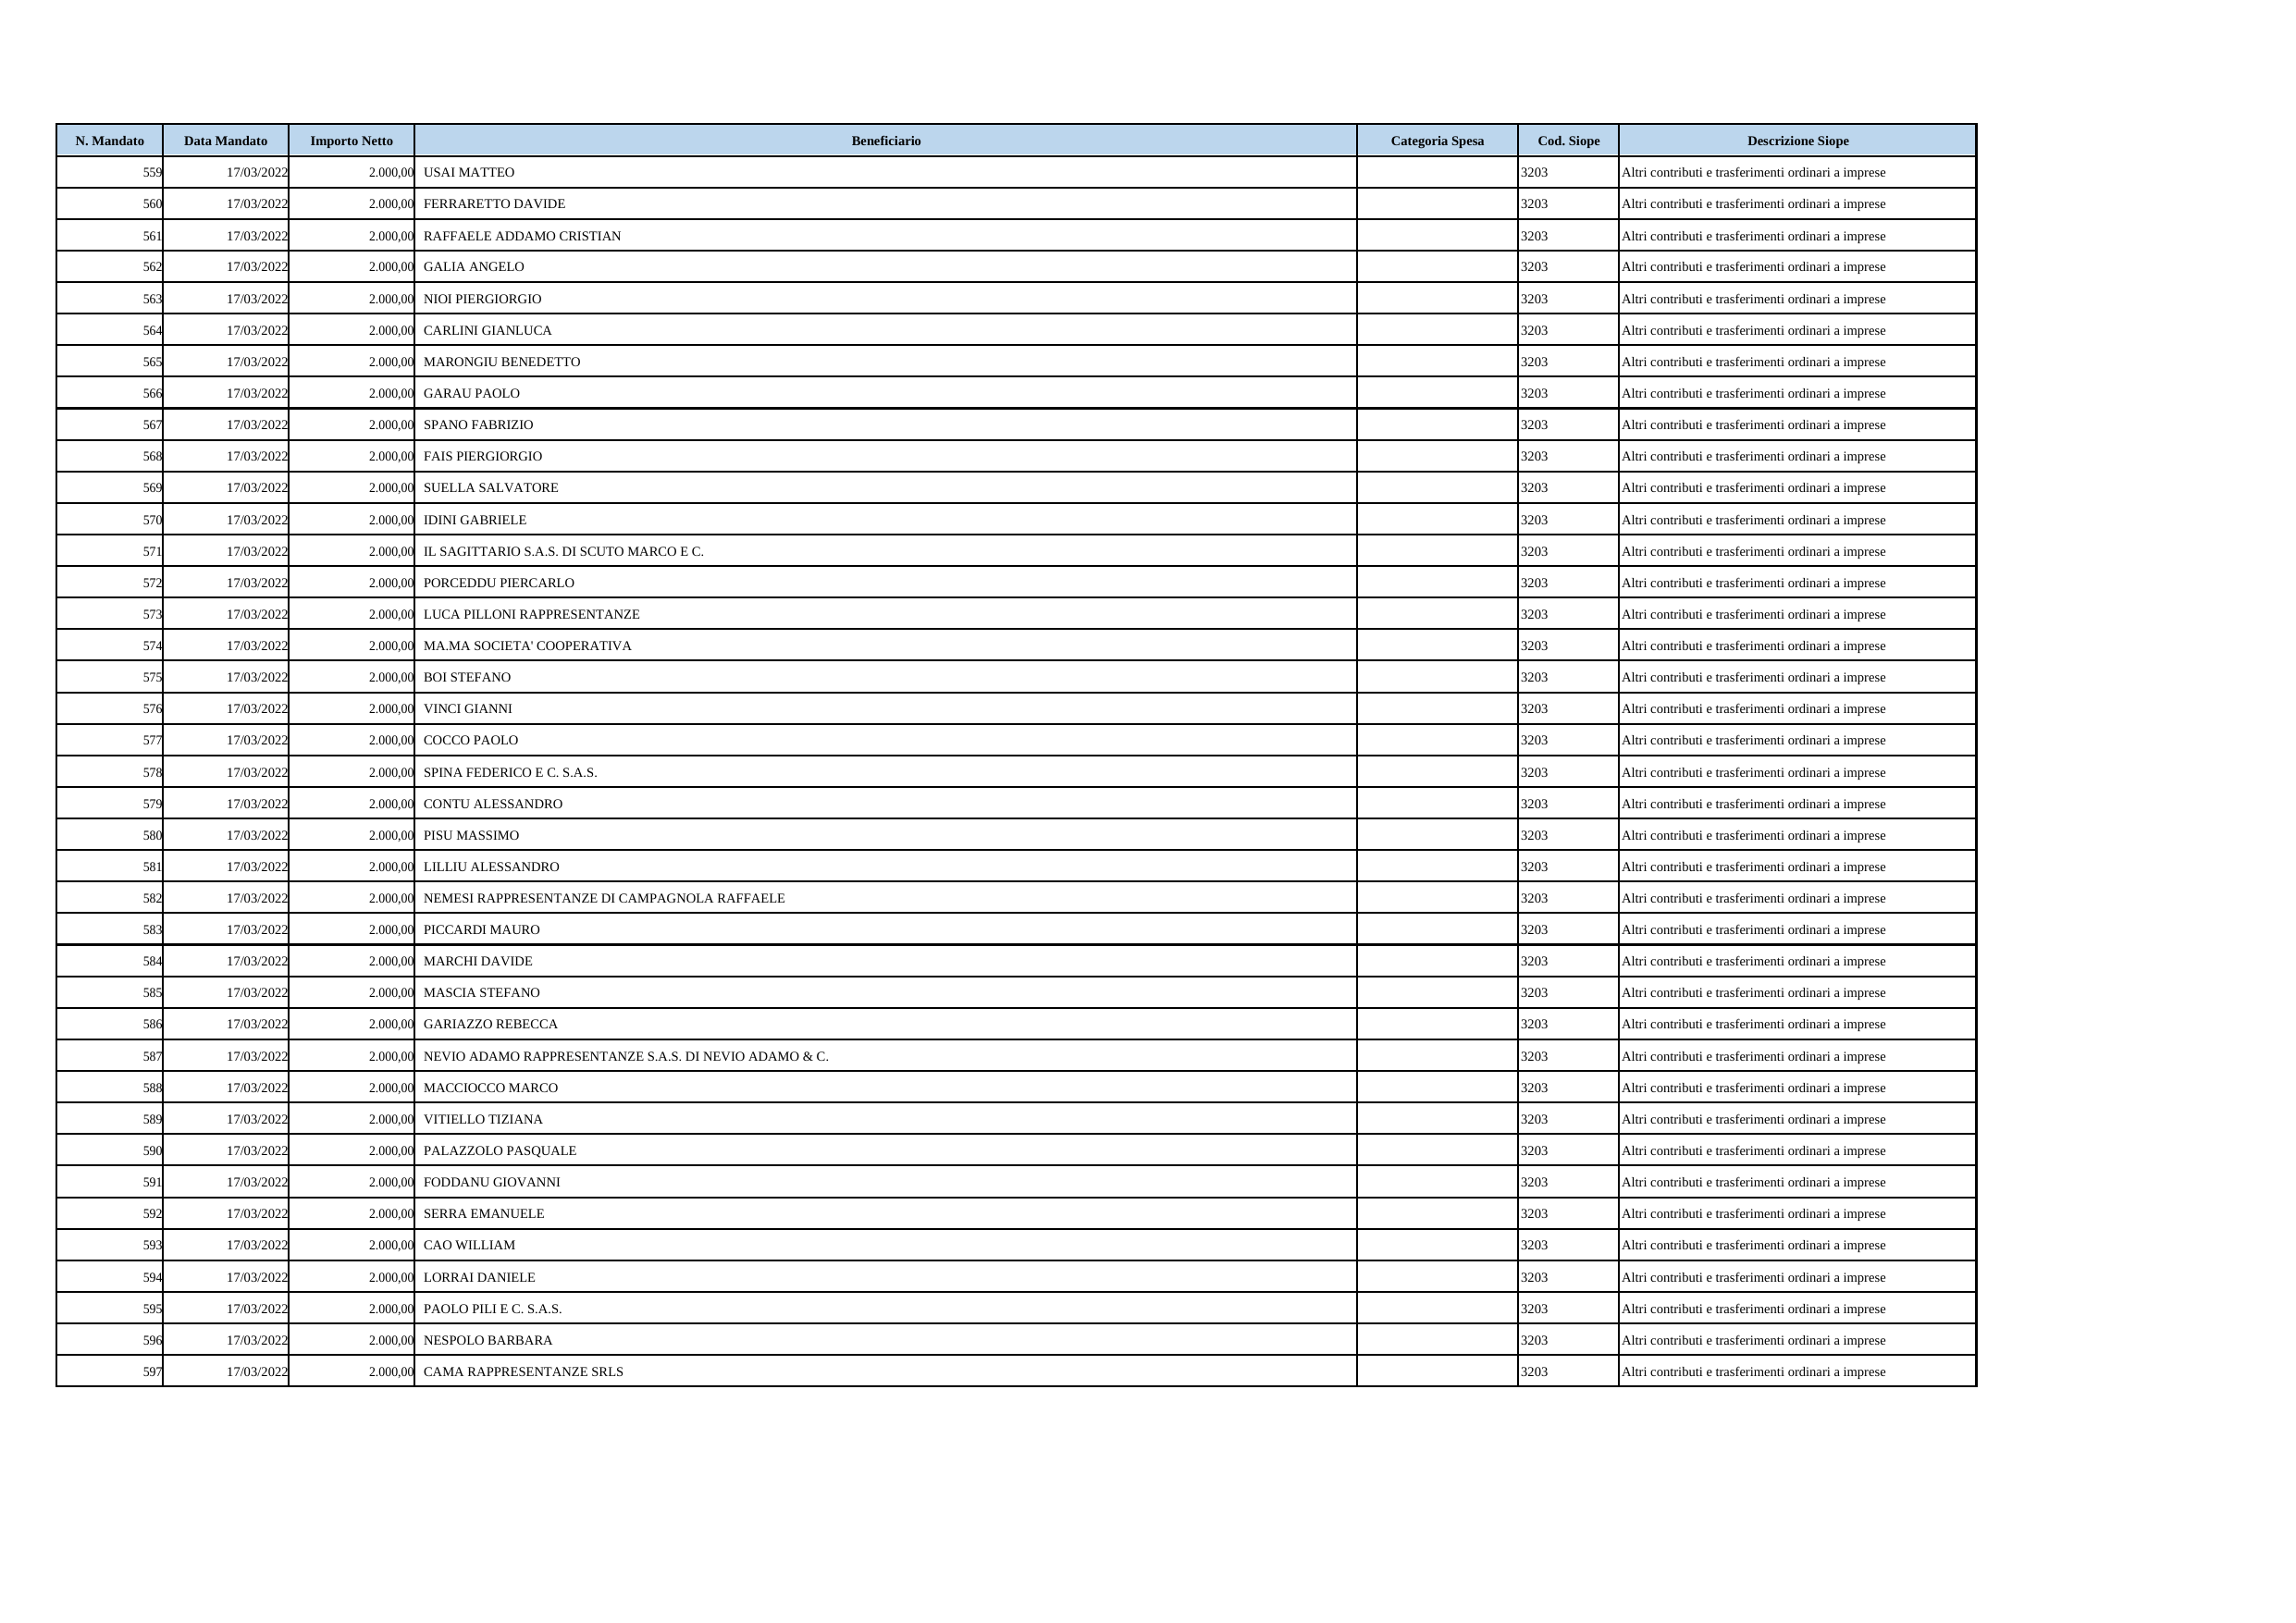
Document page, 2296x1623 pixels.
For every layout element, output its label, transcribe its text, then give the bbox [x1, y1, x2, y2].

table_cell 17/03/2022 [164, 851, 288, 880]
table_cell 569 [57, 473, 162, 502]
table_cell 566 [57, 377, 162, 407]
table_cell [1358, 314, 1517, 344]
table_cell 2.000,00 [290, 252, 414, 281]
table_cell 17/03/2022 [164, 1009, 288, 1039]
table_cell 3203 [1519, 252, 1618, 281]
table_cell 587 [57, 1040, 162, 1070]
table_cell [1358, 1103, 1517, 1133]
table_cell 17/03/2022 [164, 252, 288, 281]
table_cell BOI STEFANO [415, 661, 1356, 691]
table_cell 17/03/2022 [164, 819, 288, 849]
table_cell 17/03/2022 [164, 220, 288, 250]
table_cell 17/03/2022 [164, 788, 288, 818]
table_header Beneficiario [415, 125, 1356, 154]
table_cell 2.000,00 [290, 661, 414, 691]
table_cell 3203 [1519, 1230, 1618, 1260]
table_cell 17/03/2022 [164, 946, 288, 975]
table_cell MARCHI DAVIDE [415, 946, 1356, 975]
table_cell MASCIA STEFANO [415, 977, 1356, 1007]
table_cell 17/03/2022 [164, 1324, 288, 1354]
table_cell 3203 [1519, 1009, 1618, 1039]
table_cell Altri contributi e trasferimenti ordinari a imprese [1620, 977, 1975, 1007]
table_cell [1358, 1040, 1517, 1070]
table_cell 561 [57, 220, 162, 250]
table_cell 596 [57, 1324, 162, 1354]
table_cell 17/03/2022 [164, 1230, 288, 1260]
table_cell 17/03/2022 [164, 567, 288, 596]
table_cell 2.000,00 [290, 882, 414, 912]
table_cell 3203 [1519, 473, 1618, 502]
table_cell 3203 [1519, 725, 1618, 755]
table_cell 17/03/2022 [164, 504, 288, 534]
table_cell 593 [57, 1230, 162, 1260]
table_cell Altri contributi e trasferimenti ordinari a imprese [1620, 661, 1975, 691]
table_cell [1358, 694, 1517, 723]
table_cell 2.000,00 [290, 851, 414, 880]
table_cell GARIAZZO REBECCA [415, 1009, 1356, 1039]
table_cell 17/03/2022 [164, 882, 288, 912]
table_cell SPINA FEDERICO E C. S.A.S. [415, 756, 1356, 786]
table_cell 3203 [1519, 567, 1618, 596]
table_cell 589 [57, 1103, 162, 1133]
table_cell 17/03/2022 [164, 630, 288, 659]
table_cell 560 [57, 189, 162, 218]
table_cell Altri contributi e trasferimenti ordinari a imprese [1620, 1324, 1975, 1354]
table_cell 591 [57, 1166, 162, 1196]
table_cell [1358, 283, 1517, 313]
table_cell PICCARDI MAURO [415, 914, 1356, 943]
table_cell 579 [57, 788, 162, 818]
table_cell [1358, 725, 1517, 755]
table_cell Altri contributi e trasferimenti ordinari a imprese [1620, 1293, 1975, 1322]
table_cell 17/03/2022 [164, 283, 288, 313]
table_cell 597 [57, 1356, 162, 1385]
table_cell 2.000,00 [290, 1135, 414, 1164]
table_cell 570 [57, 504, 162, 534]
table_cell Altri contributi e trasferimenti ordinari a imprese [1620, 1072, 1975, 1101]
table_cell 2.000,00 [290, 694, 414, 723]
table_cell [1358, 1324, 1517, 1354]
table_header Cod. Siope [1519, 125, 1618, 154]
table_cell 17/03/2022 [164, 1072, 288, 1101]
table_cell USAI MATTEO [415, 157, 1356, 187]
table_cell [1358, 535, 1517, 565]
table_cell 594 [57, 1261, 162, 1291]
table_cell IDINI GABRIELE [415, 504, 1356, 534]
table_cell SUELLA SALVATORE [415, 473, 1356, 502]
table_cell 17/03/2022 [164, 441, 288, 470]
table_cell Altri contributi e trasferimenti ordinari a imprese [1620, 441, 1975, 470]
table_cell Altri contributi e trasferimenti ordinari a imprese [1620, 630, 1975, 659]
table_cell 585 [57, 977, 162, 1007]
table_cell 573 [57, 598, 162, 628]
table_cell FAIS PIERGIORGIO [415, 441, 1356, 470]
table_cell 2.000,00 [290, 1166, 414, 1196]
table_cell 2.000,00 [290, 189, 414, 218]
table_cell 584 [57, 946, 162, 975]
table_cell 3203 [1519, 1293, 1618, 1322]
table_cell 17/03/2022 [164, 1040, 288, 1070]
table_cell SERRA EMANUELE [415, 1199, 1356, 1227]
table_cell [1358, 598, 1517, 628]
table_cell Altri contributi e trasferimenti ordinari a imprese [1620, 220, 1975, 250]
table_cell [1358, 756, 1517, 786]
table_cell CAMA RAPPRESENTANZE SRLS [415, 1356, 1356, 1385]
table_cell [1358, 504, 1517, 534]
table_cell [1358, 1166, 1517, 1196]
table_cell 578 [57, 756, 162, 786]
table_cell PISU MASSIMO [415, 819, 1356, 849]
table_cell VINCI GIANNI [415, 694, 1356, 723]
table_cell Altri contributi e trasferimenti ordinari a imprese [1620, 1135, 1975, 1164]
table_cell [1358, 1009, 1517, 1039]
table_cell [1358, 189, 1517, 218]
table_cell Altri contributi e trasferimenti ordinari a imprese [1620, 598, 1975, 628]
table_cell 559 [57, 157, 162, 187]
table_cell 3203 [1519, 630, 1618, 659]
table_cell [1358, 473, 1517, 502]
table_cell 17/03/2022 [164, 1199, 288, 1227]
table_cell 565 [57, 346, 162, 375]
table_cell 564 [57, 314, 162, 344]
table_cell Altri contributi e trasferimenti ordinari a imprese [1620, 946, 1975, 975]
table_cell Altri contributi e trasferimenti ordinari a imprese [1620, 914, 1975, 943]
table_cell Altri contributi e trasferimenti ordinari a imprese [1620, 882, 1975, 912]
table_cell 17/03/2022 [164, 314, 288, 344]
table_cell 2.000,00 [290, 1009, 414, 1039]
table_cell 17/03/2022 [164, 189, 288, 218]
table_cell NESPOLO BARBARA [415, 1324, 1356, 1354]
table_cell 17/03/2022 [164, 157, 288, 187]
table_cell Altri contributi e trasferimenti ordinari a imprese [1620, 694, 1975, 723]
table_cell 2.000,00 [290, 410, 414, 438]
table_cell [1358, 1135, 1517, 1164]
table_cell 17/03/2022 [164, 725, 288, 755]
table_cell 575 [57, 661, 162, 691]
table_cell CARLINI GIANLUCA [415, 314, 1356, 344]
table_cell 2.000,00 [290, 819, 414, 849]
table_cell [1358, 851, 1517, 880]
table_cell 2.000,00 [290, 630, 414, 659]
table_cell 3203 [1519, 1135, 1618, 1164]
table_cell 17/03/2022 [164, 977, 288, 1007]
table_cell Altri contributi e trasferimenti ordinari a imprese [1620, 346, 1975, 375]
table_cell 574 [57, 630, 162, 659]
table_cell 3203 [1519, 1199, 1618, 1227]
table_cell MA.MA SOCIETA' COOPERATIVA [415, 630, 1356, 659]
table_cell NIOI PIERGIORGIO [415, 283, 1356, 313]
table_cell [1358, 946, 1517, 975]
table_cell Altri contributi e trasferimenti ordinari a imprese [1620, 504, 1975, 534]
table_cell 2.000,00 [290, 504, 414, 534]
table_cell [1358, 914, 1517, 943]
table_cell 567 [57, 410, 162, 438]
table_cell 2.000,00 [290, 598, 414, 628]
table_cell 577 [57, 725, 162, 755]
table_cell 2.000,00 [290, 283, 414, 313]
table_cell 17/03/2022 [164, 1261, 288, 1291]
table_cell Altri contributi e trasferimenti ordinari a imprese [1620, 252, 1975, 281]
table_cell Altri contributi e trasferimenti ordinari a imprese [1620, 314, 1975, 344]
table_header Descrizione Siope [1620, 125, 1975, 154]
table_cell 568 [57, 441, 162, 470]
table_cell 2.000,00 [290, 788, 414, 818]
table_cell [1358, 819, 1517, 849]
table_cell 2.000,00 [290, 1324, 414, 1354]
table_header Data Mandato [164, 125, 288, 154]
table_cell Altri contributi e trasferimenti ordinari a imprese [1620, 1103, 1975, 1133]
table_cell 17/03/2022 [164, 377, 288, 407]
table_cell Altri contributi e trasferimenti ordinari a imprese [1620, 1009, 1975, 1039]
table_cell 3203 [1519, 441, 1618, 470]
table_cell 17/03/2022 [164, 1135, 288, 1164]
table_cell IL SAGITTARIO S.A.S. DI SCUTO MARCO E C. [415, 535, 1356, 565]
table_cell Altri contributi e trasferimenti ordinari a imprese [1620, 756, 1975, 786]
table_cell 571 [57, 535, 162, 565]
table_cell VITIELLO TIZIANA [415, 1103, 1356, 1133]
table_cell Altri contributi e trasferimenti ordinari a imprese [1620, 851, 1975, 880]
table_cell 17/03/2022 [164, 598, 288, 628]
table_cell COCCO PAOLO [415, 725, 1356, 755]
table_cell 562 [57, 252, 162, 281]
table_cell 2.000,00 [290, 1293, 414, 1322]
table_cell 3203 [1519, 283, 1618, 313]
table_cell 2.000,00 [290, 535, 414, 565]
table_cell 2.000,00 [290, 157, 414, 187]
table_cell Altri contributi e trasferimenti ordinari a imprese [1620, 1356, 1975, 1385]
table_cell FODDANU GIOVANNI [415, 1166, 1356, 1196]
table_cell 2.000,00 [290, 441, 414, 470]
table_cell 582 [57, 882, 162, 912]
table_cell 3203 [1519, 851, 1618, 880]
table_cell 2.000,00 [290, 346, 414, 375]
table_cell 3203 [1519, 1324, 1618, 1354]
table_cell 3203 [1519, 788, 1618, 818]
table_cell 2.000,00 [290, 1072, 414, 1101]
table_cell 3203 [1519, 346, 1618, 375]
table_cell 2.000,00 [290, 756, 414, 786]
table_cell Altri contributi e trasferimenti ordinari a imprese [1620, 157, 1975, 187]
table_cell 590 [57, 1135, 162, 1164]
table_cell 581 [57, 851, 162, 880]
table_cell Altri contributi e trasferimenti ordinari a imprese [1620, 377, 1975, 407]
table_cell [1358, 441, 1517, 470]
table_cell 583 [57, 914, 162, 943]
table_cell 17/03/2022 [164, 535, 288, 565]
table_cell [1358, 1293, 1517, 1322]
table_header Importo Netto [290, 125, 414, 154]
table_cell 576 [57, 694, 162, 723]
table_cell 2.000,00 [290, 1103, 414, 1133]
table_cell 3203 [1519, 694, 1618, 723]
table_cell [1358, 1072, 1517, 1101]
table_cell PALAZZOLO PASQUALE [415, 1135, 1356, 1164]
table_cell [1358, 788, 1517, 818]
table_cell 3203 [1519, 1356, 1618, 1385]
table_cell Altri contributi e trasferimenti ordinari a imprese [1620, 567, 1975, 596]
table_cell Altri contributi e trasferimenti ordinari a imprese [1620, 1230, 1975, 1260]
table_cell 3203 [1519, 314, 1618, 344]
table_cell 17/03/2022 [164, 756, 288, 786]
table_cell Altri contributi e trasferimenti ordinari a imprese [1620, 1040, 1975, 1070]
table_cell 3203 [1519, 1166, 1618, 1196]
table_cell [1358, 410, 1517, 438]
table_cell Altri contributi e trasferimenti ordinari a imprese [1620, 1261, 1975, 1291]
table_cell 2.000,00 [290, 377, 414, 407]
table_cell Altri contributi e trasferimenti ordinari a imprese [1620, 283, 1975, 313]
table_cell NEMESI RAPPRESENTANZE DI CAMPAGNOLA RAFFAELE [415, 882, 1356, 912]
table_cell [1358, 977, 1517, 1007]
table_cell SPANO FABRIZIO [415, 410, 1356, 438]
table_cell Altri contributi e trasferimenti ordinari a imprese [1620, 1199, 1975, 1227]
table_cell 3203 [1519, 189, 1618, 218]
table_cell Altri contributi e trasferimenti ordinari a imprese [1620, 788, 1975, 818]
table_cell PORCEDDU PIERCARLO [415, 567, 1356, 596]
table_cell [1358, 1356, 1517, 1385]
table_cell 17/03/2022 [164, 914, 288, 943]
table_cell [1358, 1230, 1517, 1260]
table_cell GARAU PAOLO [415, 377, 1356, 407]
table_cell 3203 [1519, 661, 1618, 691]
table_cell LORRAI DANIELE [415, 1261, 1356, 1291]
table_cell 3203 [1519, 598, 1618, 628]
table_cell 17/03/2022 [164, 346, 288, 375]
table_cell 3203 [1519, 1040, 1618, 1070]
table_cell RAFFAELE ADDAMO CRISTIAN [415, 220, 1356, 250]
table_cell 2.000,00 [290, 1230, 414, 1260]
table_cell GALIA ANGELO [415, 252, 1356, 281]
table_cell 3203 [1519, 410, 1618, 438]
table_cell [1358, 630, 1517, 659]
table_cell 17/03/2022 [164, 1293, 288, 1322]
table_cell 17/03/2022 [164, 410, 288, 438]
table_cell 580 [57, 819, 162, 849]
table_cell Altri contributi e trasferimenti ordinari a imprese [1620, 1166, 1975, 1196]
table_cell [1358, 252, 1517, 281]
table_cell CAO WILLIAM [415, 1230, 1356, 1260]
table_cell 17/03/2022 [164, 694, 288, 723]
table_cell Altri contributi e trasferimenti ordinari a imprese [1620, 725, 1975, 755]
table_cell 2.000,00 [290, 473, 414, 502]
table_cell LUCA PILLONI RAPPRESENTANZE [415, 598, 1356, 628]
table_cell [1358, 157, 1517, 187]
table_cell 3203 [1519, 220, 1618, 250]
table_cell 2.000,00 [290, 1040, 414, 1070]
table_cell 586 [57, 1009, 162, 1039]
table_cell MARONGIU BENEDETTO [415, 346, 1356, 375]
table_cell Altri contributi e trasferimenti ordinari a imprese [1620, 189, 1975, 218]
table_cell 3203 [1519, 882, 1618, 912]
table_cell 2.000,00 [290, 1356, 414, 1385]
table_cell FERRARETTO DAVIDE [415, 189, 1356, 218]
table_cell 3203 [1519, 1261, 1618, 1291]
table_cell [1358, 882, 1517, 912]
table_cell [1358, 346, 1517, 375]
table_cell Altri contributi e trasferimenti ordinari a imprese [1620, 819, 1975, 849]
table_cell Altri contributi e trasferimenti ordinari a imprese [1620, 410, 1975, 438]
table_cell 592 [57, 1199, 162, 1227]
table_cell 588 [57, 1072, 162, 1101]
table_cell 17/03/2022 [164, 1166, 288, 1196]
table_cell 2.000,00 [290, 977, 414, 1007]
table_cell 595 [57, 1293, 162, 1322]
table_cell Altri contributi e trasferimenti ordinari a imprese [1620, 473, 1975, 502]
table_cell 17/03/2022 [164, 661, 288, 691]
table_cell 3203 [1519, 914, 1618, 943]
table_cell CONTU ALESSANDRO [415, 788, 1356, 818]
table_cell 3203 [1519, 756, 1618, 786]
table_cell 2.000,00 [290, 946, 414, 975]
table_cell 3203 [1519, 1072, 1618, 1101]
table_cell PAOLO PILI E C. S.A.S. [415, 1293, 1356, 1322]
table_cell 3203 [1519, 377, 1618, 407]
table_cell NEVIO ADAMO RAPPRESENTANZE S.A.S. DI NEVIO ADAMO & C. [415, 1040, 1356, 1070]
table_cell [1358, 1199, 1517, 1227]
table_cell Altri contributi e trasferimenti ordinari a imprese [1620, 535, 1975, 565]
table_cell 2.000,00 [290, 314, 414, 344]
table_cell [1358, 661, 1517, 691]
table_cell 17/03/2022 [164, 473, 288, 502]
table_cell 572 [57, 567, 162, 596]
table_cell MACCIOCCO MARCO [415, 1072, 1356, 1101]
table_header Categoria Spesa [1358, 125, 1517, 154]
table_cell 17/03/2022 [164, 1356, 288, 1385]
table_cell 2.000,00 [290, 725, 414, 755]
table_cell 2.000,00 [290, 567, 414, 596]
table_header N. Mandato [57, 125, 162, 154]
table_cell LILLIU ALESSANDRO [415, 851, 1356, 880]
table_cell [1358, 1261, 1517, 1291]
table_cell 2.000,00 [290, 220, 414, 250]
table_cell 2.000,00 [290, 1199, 414, 1227]
table_cell 563 [57, 283, 162, 313]
table_cell 3203 [1519, 819, 1618, 849]
table_cell 2.000,00 [290, 1261, 414, 1291]
table_cell [1358, 377, 1517, 407]
table_cell 3203 [1519, 535, 1618, 565]
table_cell 3203 [1519, 1103, 1618, 1133]
table_cell 3203 [1519, 157, 1618, 187]
table_cell 3203 [1519, 946, 1618, 975]
table_cell 17/03/2022 [164, 1103, 288, 1133]
table_cell 2.000,00 [290, 914, 414, 943]
table_cell 3203 [1519, 977, 1618, 1007]
table_cell [1358, 220, 1517, 250]
table_cell [1358, 567, 1517, 596]
table_cell 3203 [1519, 504, 1618, 534]
